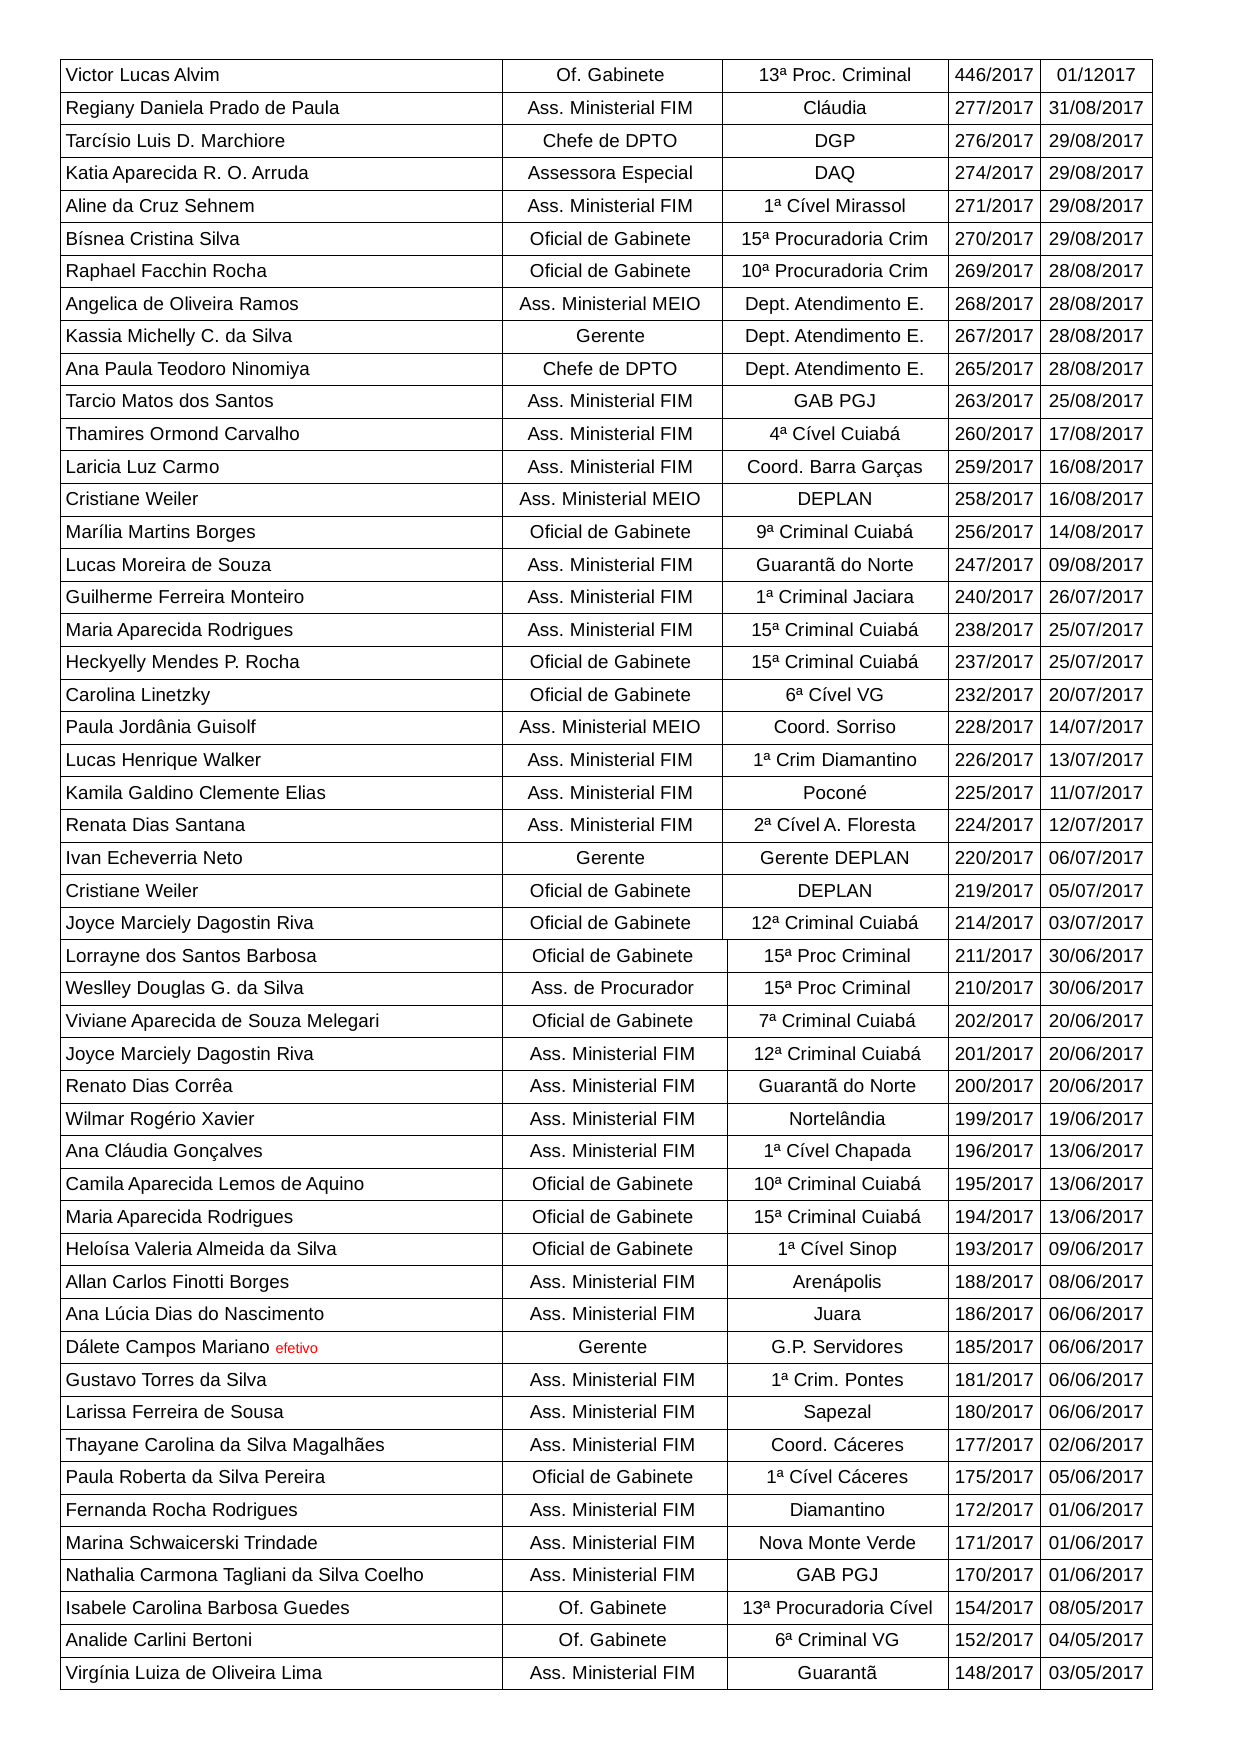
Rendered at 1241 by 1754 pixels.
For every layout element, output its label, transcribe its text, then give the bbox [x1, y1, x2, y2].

table_cell 20/06/2017 [1041, 1006, 1152, 1037]
table_cell Lorrayne dos Santos Barbosa [61, 940, 502, 972]
table_cell Oficial de Gabinete [503, 223, 722, 255]
table_cell 16/08/2017 [1041, 484, 1152, 516]
table_cell 06/06/2017 [1041, 1332, 1152, 1363]
table_cell 148/2017 [949, 1658, 1040, 1689]
table_cell Allan Carlos Finotti Borges [61, 1266, 502, 1298]
table_cell Oficial de Gabinete [503, 1234, 727, 1265]
table_cell 172/2017 [949, 1495, 1040, 1526]
table_cell Ivan Echeverria Neto [61, 843, 502, 874]
table_cell Cláudia [723, 93, 948, 124]
table_cell 15ª Proc Criminal [728, 973, 948, 1004]
table_cell Ass. Ministerial FIM [503, 1560, 727, 1591]
table_cell Weslley Douglas G. da Silva [61, 973, 502, 1004]
table_cell Angelica de Oliveira Ramos [61, 288, 502, 320]
table_cell Joyce Marciely Dagostin Riva [61, 1038, 502, 1070]
table_cell Virgínia Luiza de Oliveira Lima [61, 1658, 502, 1689]
table_cell Ass. Ministerial FIM [503, 1266, 727, 1298]
table_cell Ass. Ministerial FIM [503, 582, 722, 613]
table_cell Ass. Ministerial FIM [503, 777, 722, 809]
table_cell 02/06/2017 [1041, 1430, 1152, 1461]
table_cell Ass. Ministerial FIM [503, 1104, 727, 1135]
table_cell Dálete Campos Mariano efetivo [61, 1332, 502, 1363]
table_cell 15ª Proc Criminal [728, 940, 948, 972]
table_cell Raphael Facchin Rocha [61, 256, 502, 287]
table_cell Dept. Atendimento E. [723, 288, 948, 320]
table_cell Oficial de Gabinete [503, 1462, 727, 1494]
table_cell 15ª Criminal Cuiabá [723, 614, 948, 646]
table_cell 9ª Criminal Cuiabá [723, 517, 948, 548]
table_cell Ass. Ministerial FIM [503, 1658, 727, 1689]
table_cell Analide Carlini Bertoni [61, 1625, 502, 1657]
table_cell 17/08/2017 [1041, 419, 1152, 450]
table_cell 1ª Crim Diamantino [723, 745, 948, 776]
table_cell 20/07/2017 [1041, 680, 1152, 711]
table_cell Ass. Ministerial FIM [503, 386, 722, 418]
table_cell 03/07/2017 [1041, 908, 1152, 939]
table_cell 7ª Criminal Cuiabá [728, 1006, 948, 1037]
table_cell 271/2017 [949, 191, 1040, 222]
table_cell 14/08/2017 [1041, 517, 1152, 548]
table_cell DAQ [723, 158, 948, 189]
table_cell Guarantã do Norte [723, 549, 948, 581]
table_cell Dept. Atendimento E. [723, 354, 948, 385]
table_cell 12/07/2017 [1041, 810, 1152, 842]
table_cell 28/08/2017 [1041, 354, 1152, 385]
table_cell 10ª Criminal Cuiabá [728, 1169, 948, 1200]
table_cell 06/06/2017 [1041, 1299, 1152, 1331]
table_cell 260/2017 [949, 419, 1040, 450]
table_cell Ass. Ministerial FIM [503, 1071, 727, 1102]
table_cell Tarcio Matos dos Santos [61, 386, 502, 418]
table_cell 13/06/2017 [1041, 1201, 1152, 1233]
table_cell 152/2017 [949, 1625, 1040, 1657]
table_cell 06/07/2017 [1041, 843, 1152, 874]
table_cell Thamires Ormond Carvalho [61, 419, 502, 450]
table_cell Ass. Ministerial FIM [503, 451, 722, 483]
table_cell 31/08/2017 [1041, 93, 1152, 124]
table_cell Aline da Cruz Sehnem [61, 191, 502, 222]
table_cell Nathalia Carmona Tagliani da Silva Coelho [61, 1560, 502, 1591]
table_cell Nova Monte Verde [728, 1527, 948, 1559]
table_cell 265/2017 [949, 354, 1040, 385]
table_cell 16/08/2017 [1041, 451, 1152, 483]
table_cell 1ª Criminal Jaciara [723, 582, 948, 613]
table_cell 202/2017 [949, 1006, 1040, 1037]
table_cell Kassia Michelly C. da Silva [61, 321, 502, 352]
table_cell 247/2017 [949, 549, 1040, 581]
table_cell Ass. Ministerial FIM [503, 1495, 727, 1526]
table_cell 01/06/2017 [1041, 1527, 1152, 1559]
table_cell 08/06/2017 [1041, 1266, 1152, 1298]
table_cell Carolina Linetzky [61, 680, 502, 711]
table_cell Ass. Ministerial FIM [503, 810, 722, 842]
table_cell 154/2017 [949, 1592, 1040, 1624]
table_cell Marília Martins Borges [61, 517, 502, 548]
table_cell Ana Paula Teodoro Ninomiya [61, 354, 502, 385]
table_cell 269/2017 [949, 256, 1040, 287]
table_cell Viviane Aparecida de Souza Melegari [61, 1006, 502, 1037]
table_cell Heckyelly Mendes P. Rocha [61, 647, 502, 678]
table_cell 13ª Procuradoria Cível [728, 1592, 948, 1624]
table_header 13ª Proc. Criminal [723, 60, 948, 92]
table_cell Oficial de Gabinete [503, 256, 722, 287]
table_cell Ass. Ministerial FIM [503, 419, 722, 450]
table_cell 26/07/2017 [1041, 582, 1152, 613]
table_cell Ass. Ministerial MEIO [503, 712, 722, 744]
table_cell Ass. Ministerial MEIO [503, 484, 722, 516]
table_cell 6ª Cível VG [723, 680, 948, 711]
table_cell Sapezal [728, 1397, 948, 1428]
table_cell DEPLAN [723, 875, 948, 907]
table_cell Of. Gabinete [503, 1592, 727, 1624]
table_cell 06/06/2017 [1041, 1364, 1152, 1396]
table_cell 03/05/2017 [1041, 1658, 1152, 1689]
table_cell Paula Jordânia Guisolf [61, 712, 502, 744]
table_cell 28/08/2017 [1041, 321, 1152, 352]
table_cell Guarantã [728, 1658, 948, 1689]
table_cell 276/2017 [949, 125, 1040, 157]
table_cell 2ª Cível A. Floresta [723, 810, 948, 842]
table_cell 13/06/2017 [1041, 1169, 1152, 1200]
table_cell Ass. Ministerial FIM [503, 1136, 727, 1168]
table_cell 09/08/2017 [1041, 549, 1152, 581]
table_cell Cristiane Weiler [61, 875, 502, 907]
table_cell Gerente [503, 321, 722, 352]
table_cell Arenápolis [728, 1266, 948, 1298]
table_cell Renata Dias Santana [61, 810, 502, 842]
table_cell 06/06/2017 [1041, 1397, 1152, 1428]
table_cell 1ª Crim. Pontes [728, 1364, 948, 1396]
table_cell 25/07/2017 [1041, 647, 1152, 678]
table_cell Ass. Ministerial FIM [503, 1430, 727, 1461]
table_cell Paula Roberta da Silva Pereira [61, 1462, 502, 1494]
table_cell 177/2017 [949, 1430, 1040, 1461]
table_cell 240/2017 [949, 582, 1040, 613]
table_cell Isabele Carolina Barbosa Guedes [61, 1592, 502, 1624]
table_header Victor Lucas Alvim [61, 60, 502, 92]
table_cell 11/07/2017 [1041, 777, 1152, 809]
table_cell 228/2017 [949, 712, 1040, 744]
table_cell Ass. Ministerial FIM [503, 614, 722, 646]
table_cell 214/2017 [949, 908, 1040, 939]
table_cell Oficial de Gabinete [503, 647, 722, 678]
table_cell 188/2017 [949, 1266, 1040, 1298]
table_cell Maria Aparecida Rodrigues [61, 1201, 502, 1233]
table_cell 175/2017 [949, 1462, 1040, 1494]
table_cell 210/2017 [949, 973, 1040, 1004]
table_cell Gustavo Torres da Silva [61, 1364, 502, 1396]
table_cell Ass. Ministerial FIM [503, 1527, 727, 1559]
table_cell 30/06/2017 [1041, 973, 1152, 1004]
table_cell Chefe de DPTO [503, 125, 722, 157]
table_cell 211/2017 [949, 940, 1040, 972]
table_cell Larissa Ferreira de Sousa [61, 1397, 502, 1428]
table_cell Juara [728, 1299, 948, 1331]
table_cell G.P. Servidores [728, 1332, 948, 1363]
table_cell DEPLAN [723, 484, 948, 516]
table_cell 20/06/2017 [1041, 1038, 1152, 1070]
table_cell 267/2017 [949, 321, 1040, 352]
table_cell 232/2017 [949, 680, 1040, 711]
table_cell 13/06/2017 [1041, 1136, 1152, 1168]
table_cell Coord. Barra Garças [723, 451, 948, 483]
table_cell 1ª Cível Chapada [728, 1136, 948, 1168]
table_cell 25/08/2017 [1041, 386, 1152, 418]
table_cell Oficial de Gabinete [503, 1169, 727, 1200]
table_cell Oficial de Gabinete [503, 875, 722, 907]
table_cell Regiany Daniela Prado de Paula [61, 93, 502, 124]
table_cell 1ª Cível Cáceres [728, 1462, 948, 1494]
table_cell 274/2017 [949, 158, 1040, 189]
table_cell Oficial de Gabinete [503, 1201, 727, 1233]
table_cell Bísnea Cristina Silva [61, 223, 502, 255]
table_cell 05/07/2017 [1041, 875, 1152, 907]
table_cell Dept. Atendimento E. [723, 321, 948, 352]
table_cell Oficial de Gabinete [503, 1006, 727, 1037]
table_cell 10ª Procuradoria Crim [723, 256, 948, 287]
table_cell Guilherme Ferreira Monteiro [61, 582, 502, 613]
table_cell 28/08/2017 [1041, 256, 1152, 287]
table_cell Heloísa Valeria Almeida da Silva [61, 1234, 502, 1265]
table_cell 171/2017 [949, 1527, 1040, 1559]
table_cell 258/2017 [949, 484, 1040, 516]
table_cell Coord. Sorriso [723, 712, 948, 744]
table_cell Gerente DEPLAN [723, 843, 948, 874]
table_cell Oficial de Gabinete [503, 908, 722, 939]
table_cell Marina Schwaicerski Trindade [61, 1527, 502, 1559]
table_cell Gerente [503, 843, 722, 874]
table_cell Kamila Galdino Clemente Elias [61, 777, 502, 809]
table_cell 219/2017 [949, 875, 1040, 907]
table_cell Ass. de Procurador [503, 973, 727, 1004]
table_cell Nortelândia [728, 1104, 948, 1135]
table_cell 08/05/2017 [1041, 1592, 1152, 1624]
table_cell 14/07/2017 [1041, 712, 1152, 744]
table_cell 30/06/2017 [1041, 940, 1152, 972]
table_cell GAB PGJ [728, 1560, 948, 1591]
table_cell 15ª Criminal Cuiabá [723, 647, 948, 678]
table_cell 12ª Criminal Cuiabá [728, 1038, 948, 1070]
table_cell 6ª Criminal VG [728, 1625, 948, 1657]
table_cell Ana Lúcia Dias do Nascimento [61, 1299, 502, 1331]
table_cell 25/07/2017 [1041, 614, 1152, 646]
table_cell Lucas Moreira de Souza [61, 549, 502, 581]
table_cell Ass. Ministerial FIM [503, 1299, 727, 1331]
table_cell Joyce Marciely Dagostin Riva [61, 908, 502, 939]
table_cell 01/06/2017 [1041, 1495, 1152, 1526]
table_cell Oficial de Gabinete [503, 517, 722, 548]
table_cell Chefe de DPTO [503, 354, 722, 385]
table_cell 19/06/2017 [1041, 1104, 1152, 1135]
table_cell Maria Aparecida Rodrigues [61, 614, 502, 646]
table_cell Ana Cláudia Gonçalves [61, 1136, 502, 1168]
table_cell 270/2017 [949, 223, 1040, 255]
table_header 446/2017 [949, 60, 1040, 92]
table_cell 01/06/2017 [1041, 1560, 1152, 1591]
table_cell Coord. Cáceres [728, 1430, 948, 1461]
table_cell 29/08/2017 [1041, 191, 1152, 222]
table_cell Ass. Ministerial FIM [503, 745, 722, 776]
table_cell Cristiane Weiler [61, 484, 502, 516]
table_cell 225/2017 [949, 777, 1040, 809]
table_cell 28/08/2017 [1041, 288, 1152, 320]
table_cell 220/2017 [949, 843, 1040, 874]
table_cell 200/2017 [949, 1071, 1040, 1102]
table_cell 259/2017 [949, 451, 1040, 483]
table_cell Camila Aparecida Lemos de Aquino [61, 1169, 502, 1200]
table_cell Katia Aparecida R. O. Arruda [61, 158, 502, 189]
table_cell Lucas Henrique Walker [61, 745, 502, 776]
table_cell 20/06/2017 [1041, 1071, 1152, 1102]
table_cell 224/2017 [949, 810, 1040, 842]
table_cell 226/2017 [949, 745, 1040, 776]
table_cell 199/2017 [949, 1104, 1040, 1135]
table_cell 268/2017 [949, 288, 1040, 320]
table_cell GAB PGJ [723, 386, 948, 418]
table_cell Ass. Ministerial FIM [503, 1038, 727, 1070]
table_cell Fernanda Rocha Rodrigues [61, 1495, 502, 1526]
table_cell 15ª Criminal Cuiabá [728, 1201, 948, 1233]
table_cell 29/08/2017 [1041, 158, 1152, 189]
table_cell 29/08/2017 [1041, 125, 1152, 157]
table_cell 181/2017 [949, 1364, 1040, 1396]
table_cell Ass. Ministerial FIM [503, 1397, 727, 1428]
table_cell Ass. Ministerial FIM [503, 191, 722, 222]
table_cell 4ª Cível Cuiabá [723, 419, 948, 450]
table_cell Oficial de Gabinete [503, 680, 722, 711]
table_cell 196/2017 [949, 1136, 1040, 1168]
table_cell 170/2017 [949, 1560, 1040, 1591]
table_cell 180/2017 [949, 1397, 1040, 1428]
table_cell Oficial de Gabinete [503, 940, 727, 972]
table_cell 194/2017 [949, 1201, 1040, 1233]
table_cell 04/05/2017 [1041, 1625, 1152, 1657]
table_cell Tarcísio Luis D. Marchiore [61, 125, 502, 157]
table_cell 201/2017 [949, 1038, 1040, 1070]
table_cell Gerente [503, 1332, 727, 1363]
table_cell Ass. Ministerial MEIO [503, 288, 722, 320]
table_cell Thayane Carolina da Silva Magalhães [61, 1430, 502, 1461]
table_cell Of. Gabinete [503, 1625, 727, 1657]
table_cell Wilmar Rogério Xavier [61, 1104, 502, 1135]
table_cell 195/2017 [949, 1169, 1040, 1200]
table_cell Renato Dias Corrêa [61, 1071, 502, 1102]
table_cell Guarantã do Norte [728, 1071, 948, 1102]
table_cell 1ª Cível Sinop [728, 1234, 948, 1265]
table_cell 185/2017 [949, 1332, 1040, 1363]
table_cell 193/2017 [949, 1234, 1040, 1265]
table_cell 263/2017 [949, 386, 1040, 418]
table_cell 277/2017 [949, 93, 1040, 124]
table_header 01/12017 [1041, 60, 1152, 92]
table_cell 237/2017 [949, 647, 1040, 678]
table_cell 12ª Criminal Cuiabá [723, 908, 948, 939]
table_cell 256/2017 [949, 517, 1040, 548]
table_cell 15ª Procuradoria Crim [723, 223, 948, 255]
table_cell 09/06/2017 [1041, 1234, 1152, 1265]
table_cell Ass. Ministerial FIM [503, 1364, 727, 1396]
table_cell Diamantino [728, 1495, 948, 1526]
table_cell 186/2017 [949, 1299, 1040, 1331]
table_cell 05/06/2017 [1041, 1462, 1152, 1494]
table_cell Poconé [723, 777, 948, 809]
table_cell 238/2017 [949, 614, 1040, 646]
table_cell Assessora Especial [503, 158, 722, 189]
table_cell DGP [723, 125, 948, 157]
table_cell 1ª Cível Mirassol [723, 191, 948, 222]
table_cell Ass. Ministerial FIM [503, 93, 722, 124]
table_header Of. Gabinete [503, 60, 722, 92]
table_cell Laricia Luz Carmo [61, 451, 502, 483]
table_cell 29/08/2017 [1041, 223, 1152, 255]
table_cell Ass. Ministerial FIM [503, 549, 722, 581]
table_cell 13/07/2017 [1041, 745, 1152, 776]
